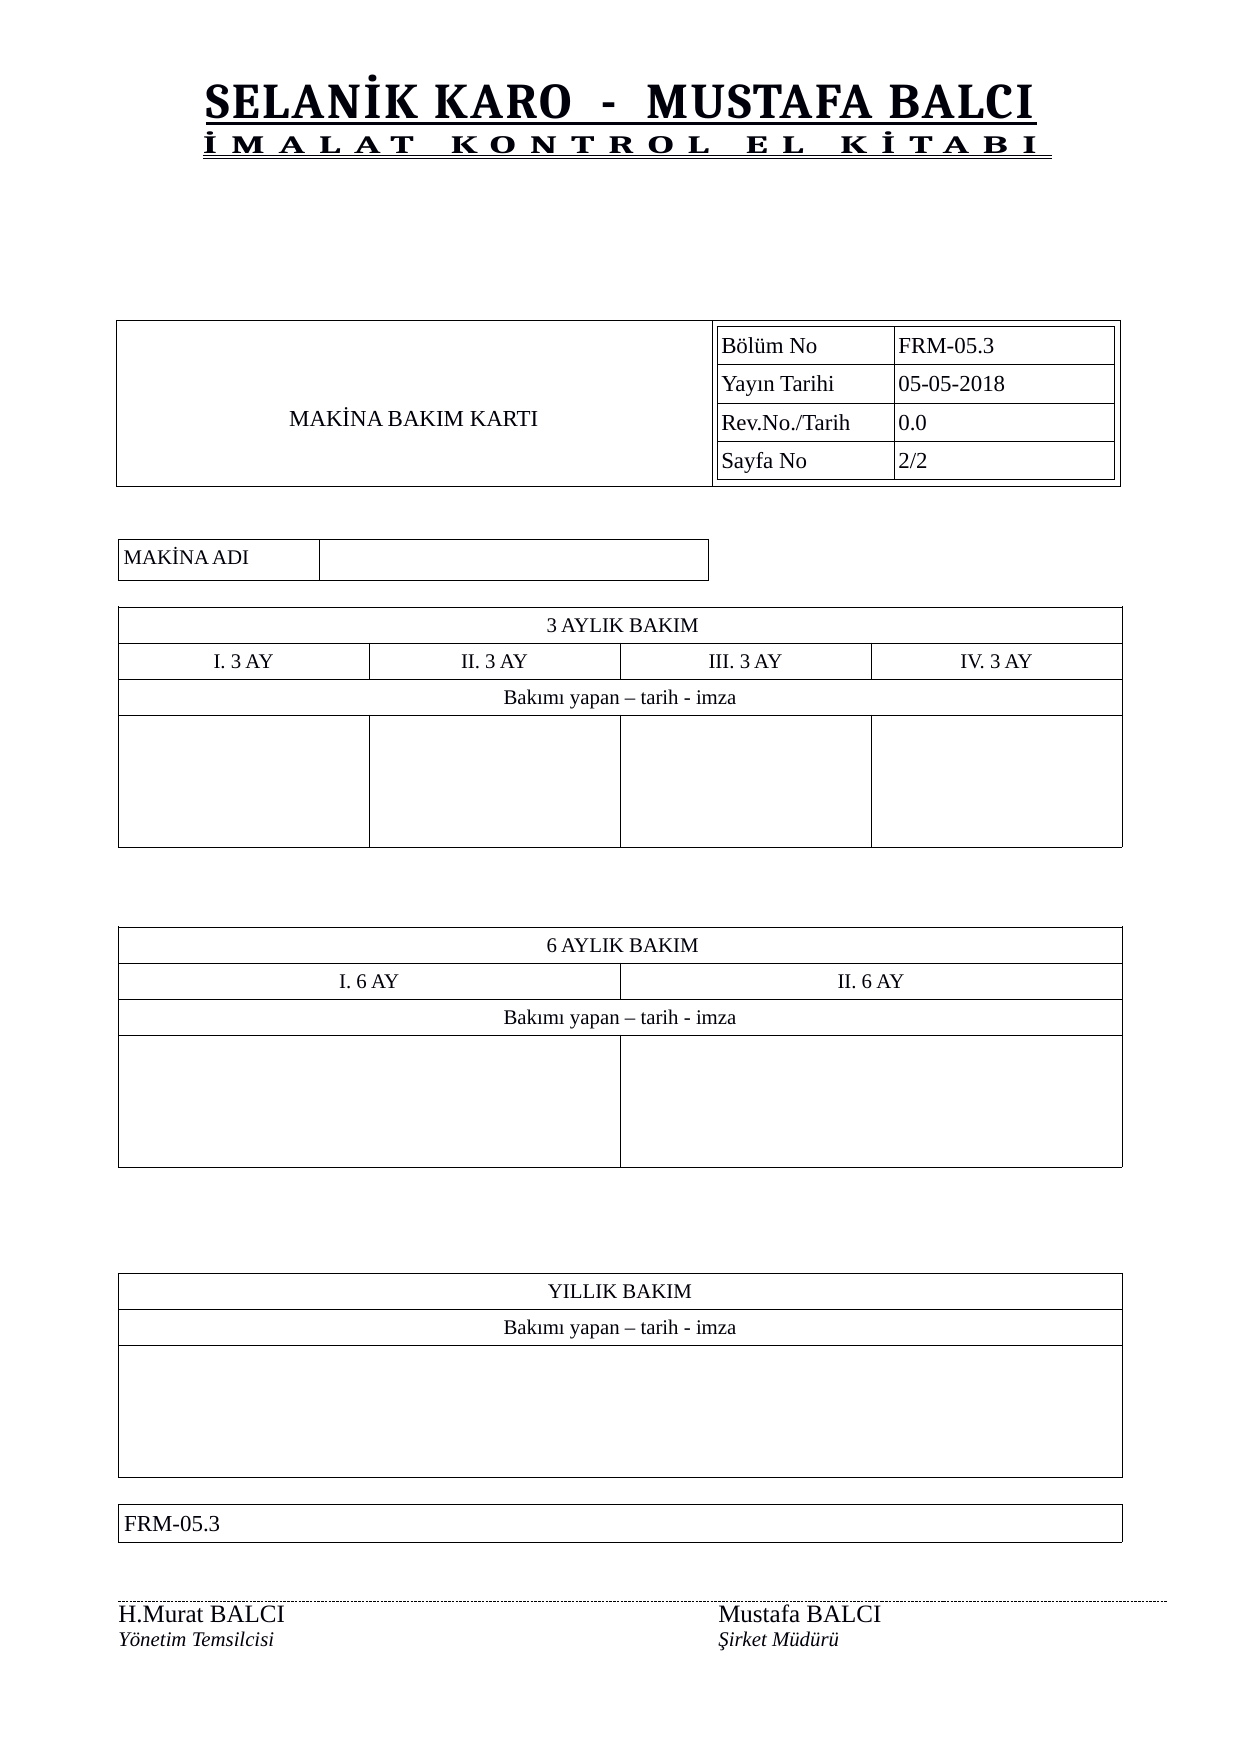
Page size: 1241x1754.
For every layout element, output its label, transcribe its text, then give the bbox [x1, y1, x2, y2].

table_cell I. 6 AY [119, 964, 620, 998]
table_header YILLIK BAKIM [119, 1274, 1122, 1309]
table_cell [370, 716, 620, 847]
table_cell Bakımı yapan – tarih - imza [119, 1000, 1122, 1034]
table_header 3 AYLIK BAKIM [119, 608, 1122, 642]
table_cell [119, 1036, 620, 1167]
table_cell Yayın Tarihi [718, 365, 894, 403]
table_header Bölüm No [718, 327, 894, 364]
table_header FRM-05.3 [119, 1505, 1122, 1542]
table_cell II. 3 AY [370, 644, 620, 678]
table_cell [621, 1036, 1122, 1167]
table_header FRM-05.3 [895, 327, 1114, 364]
table_cell I. 3 AY [119, 644, 369, 678]
table_cell [872, 716, 1122, 847]
table_cell III. 3 AY [621, 644, 871, 678]
table_cell II. 6 AY [621, 964, 1122, 998]
table_cell [119, 716, 369, 847]
table_cell IV. 3 AY [872, 644, 1122, 678]
table_cell [621, 716, 871, 847]
table_cell Bakımı yapan – tarih - imza [119, 1310, 1122, 1345]
table_cell 2/2 [895, 442, 1114, 479]
table_cell Sayfa No [718, 442, 894, 479]
table_cell 0.0 [895, 404, 1114, 441]
table_cell Bakımı yapan – tarih - imza [119, 680, 1122, 714]
table_cell Rev.No./Tarih [718, 404, 894, 441]
table_header [320, 540, 708, 579]
table_header MAKİNA BAKIM KARTI [117, 321, 712, 486]
table_header 6 AYLIK BAKIM [119, 928, 1122, 962]
table_header MAKİNA ADI [119, 540, 319, 579]
table_cell 05-05-2018 [895, 365, 1114, 403]
table_cell [119, 1346, 1122, 1477]
table_header [713, 321, 1120, 486]
